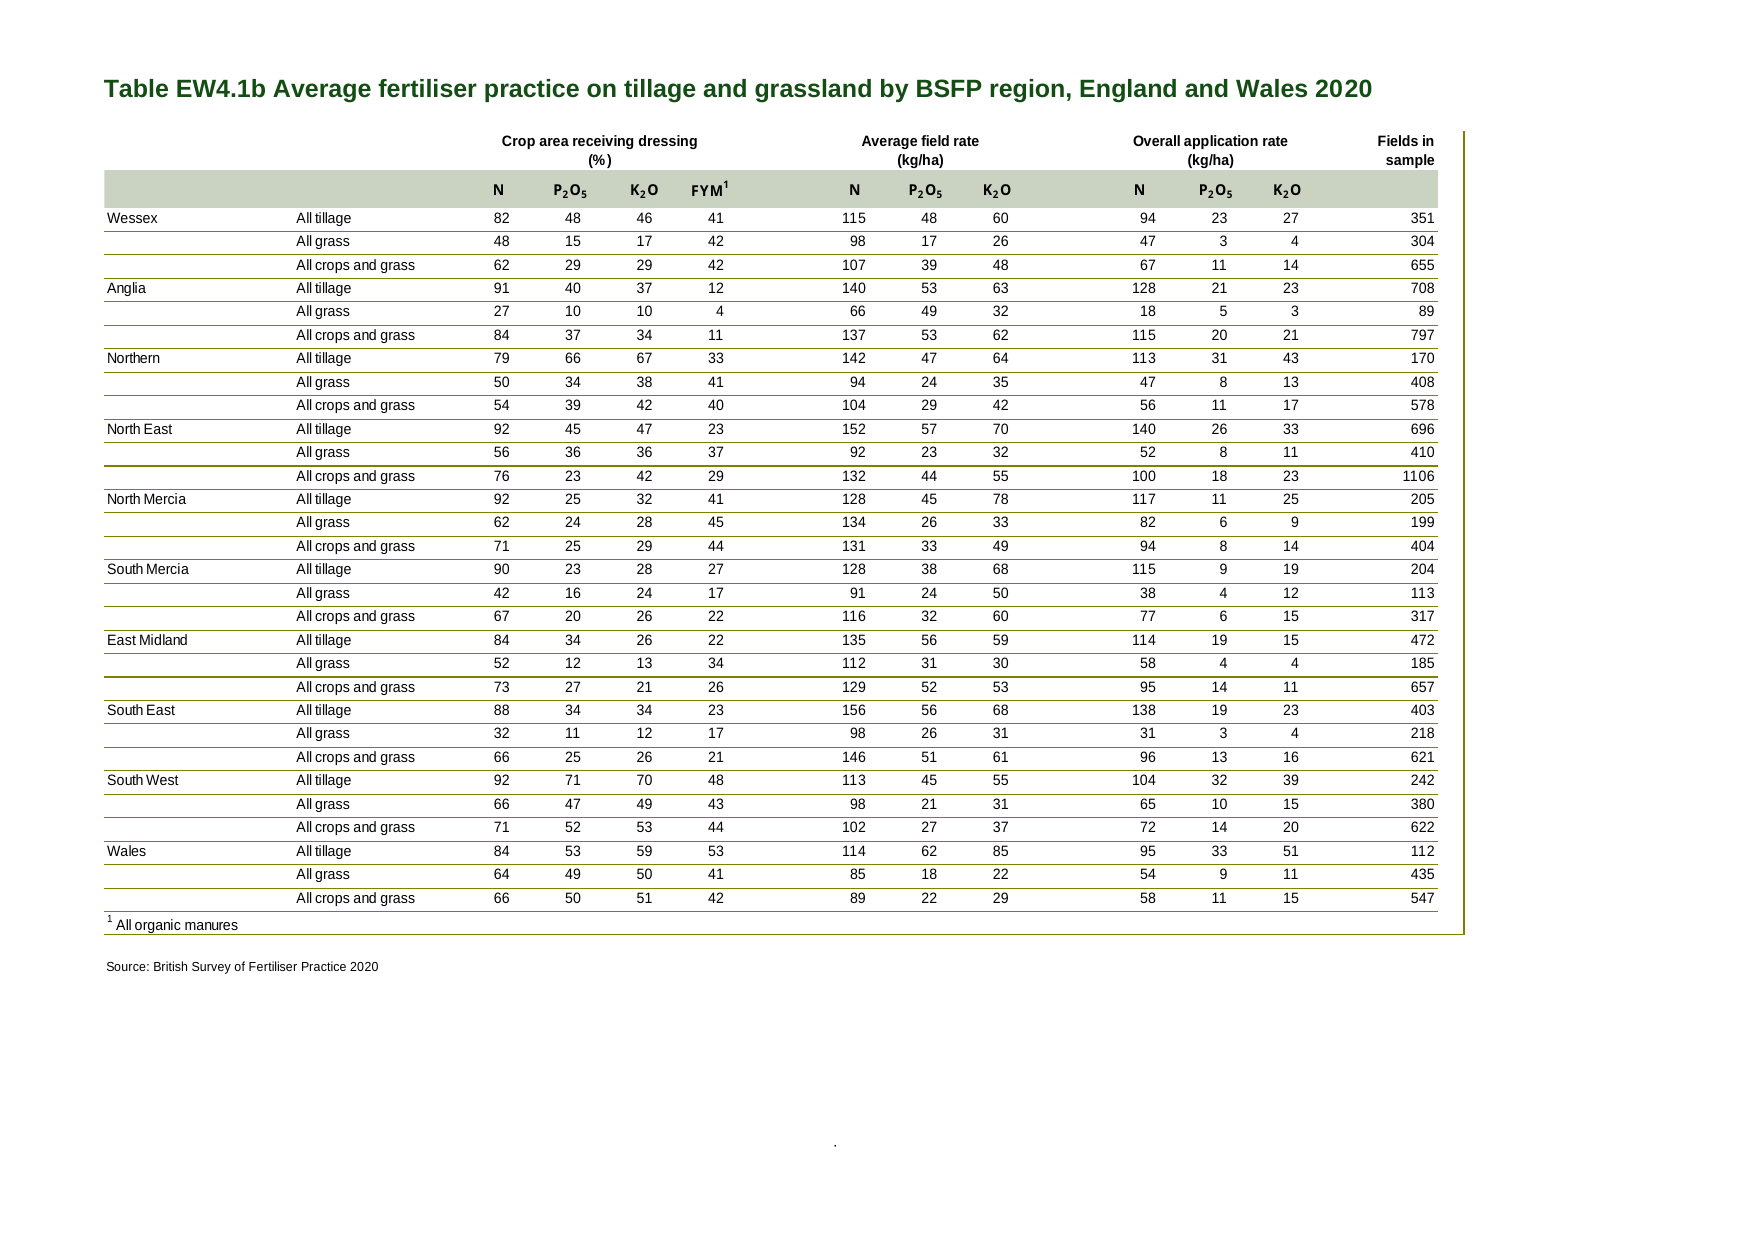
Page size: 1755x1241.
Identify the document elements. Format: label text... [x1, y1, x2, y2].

subtitle Table EW4.1b Average fertiliser practice on tillage and grassland by BSFP region, England and Wales 2020 [103, 73, 1565, 102]
